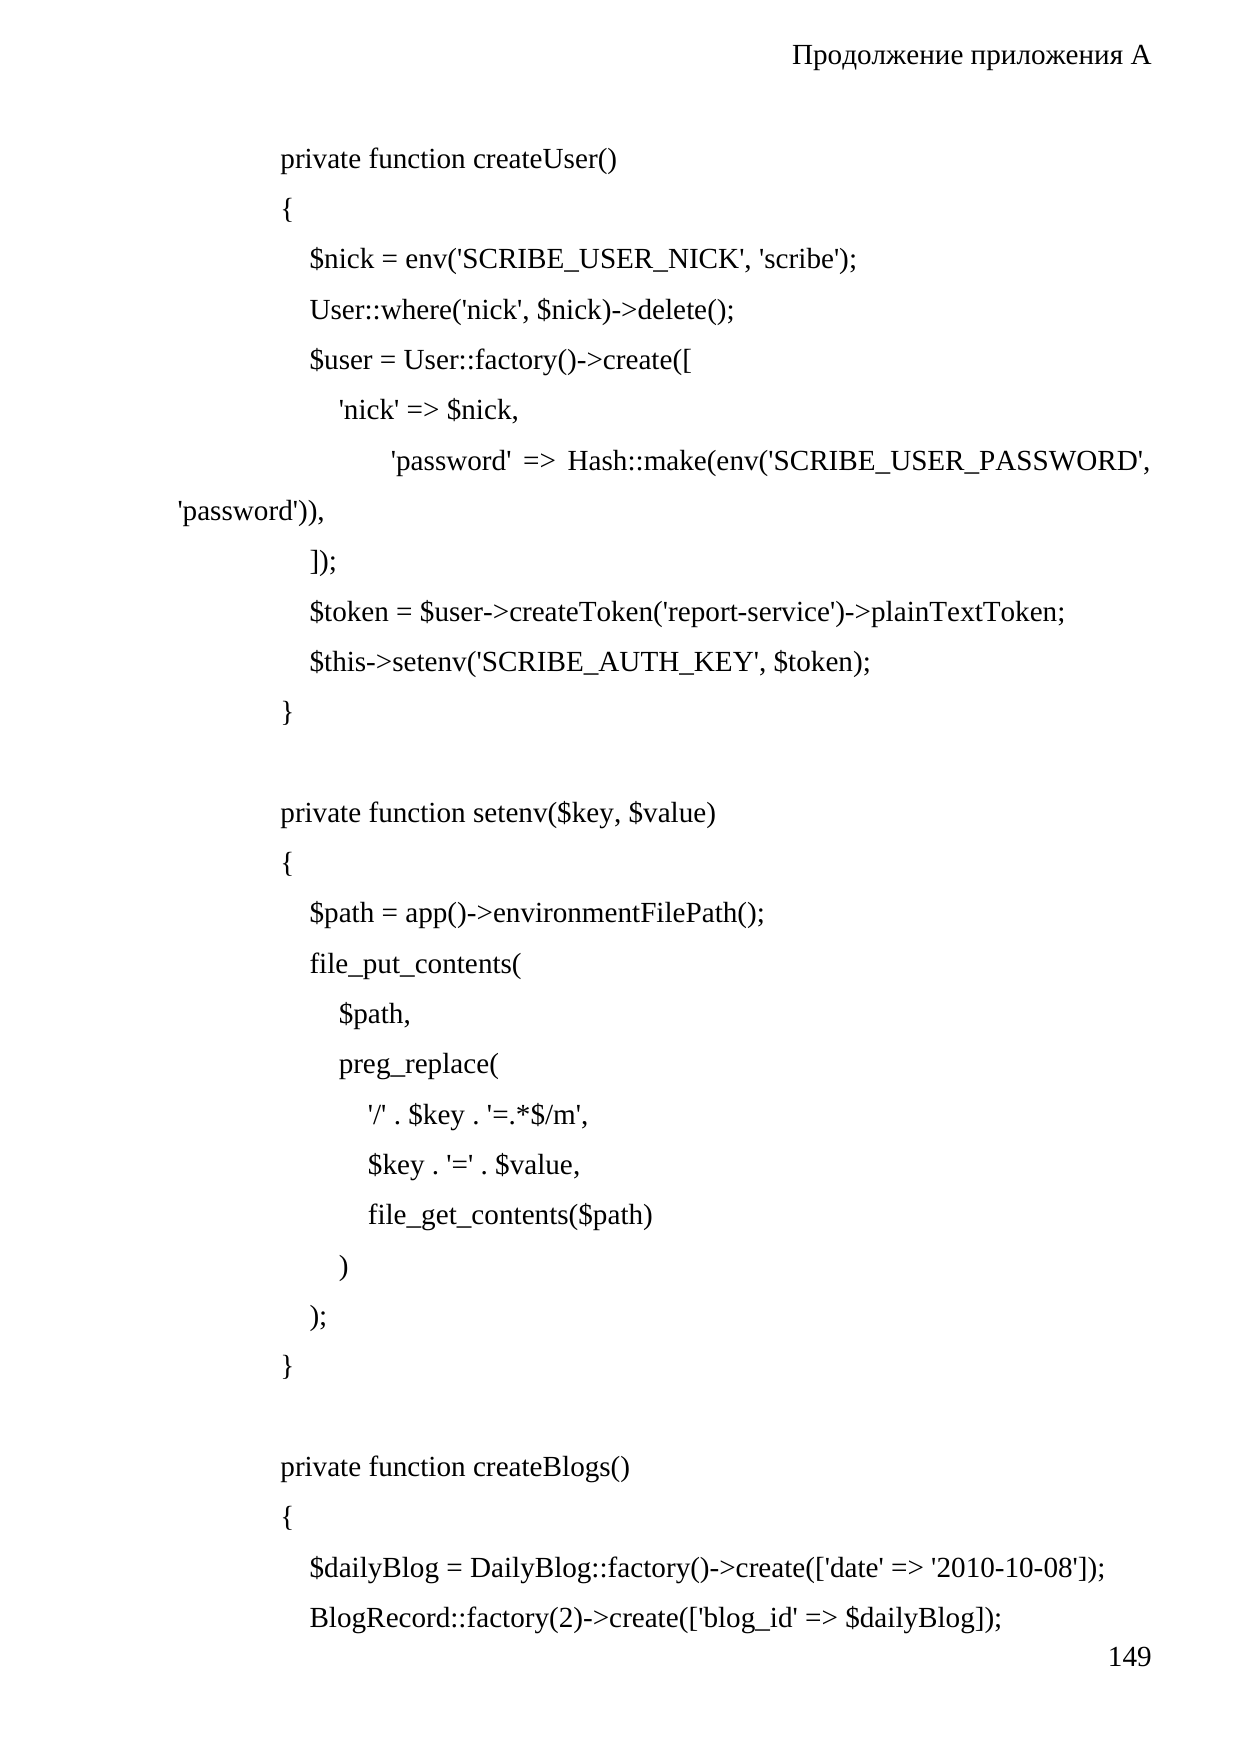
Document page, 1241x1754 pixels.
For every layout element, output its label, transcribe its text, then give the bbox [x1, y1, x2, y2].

text '/' . $key . '=.*$/m', [177, 1097, 1152, 1130]
text $dailyBlog = DailyBlog::factory()->create(['date' => '2010-10-08']); [177, 1550, 1152, 1583]
text file_get_contents($path) [177, 1197, 1152, 1231]
text 'nick' => $nick, [177, 392, 1152, 426]
text $this->setenv('SCRIBE_AUTH_KEY', $token); [177, 644, 1152, 678]
text $nick = env('SCRIBE_USER_NICK', 'scribe'); [177, 242, 1152, 275]
text private function createBlogs() [177, 1449, 1152, 1483]
text file_put_contents( [177, 946, 1152, 979]
text { [177, 1499, 1152, 1533]
text } [177, 694, 1152, 728]
text $user = User::factory()->create([ [177, 342, 1152, 376]
text 'password' => Hash::make(env('SCRIBE_USER_PASSWORD', 'password')), [177, 443, 1152, 527]
text User::where('nick', $nick)->delete(); [177, 292, 1152, 325]
text $path, [177, 996, 1152, 1030]
text private function setenv($key, $value) [177, 795, 1152, 828]
text BlogRecord::factory(2)->create(['blog_id' => $dailyBlog]); [177, 1600, 1152, 1633]
text { [177, 845, 1152, 879]
text ) [177, 1248, 1152, 1281]
text $path = app()->environmentFilePath(); [177, 896, 1152, 929]
text private function createUser() [177, 141, 1152, 174]
text { [177, 191, 1152, 225]
text } [177, 1348, 1152, 1382]
text ]); [177, 543, 1152, 577]
text preg_replace( [177, 1047, 1152, 1080]
text $token = $user->createToken('report-service')->plainTextToken; [177, 594, 1152, 627]
text ); [177, 1298, 1152, 1332]
text $key . '=' . $value, [177, 1147, 1152, 1181]
